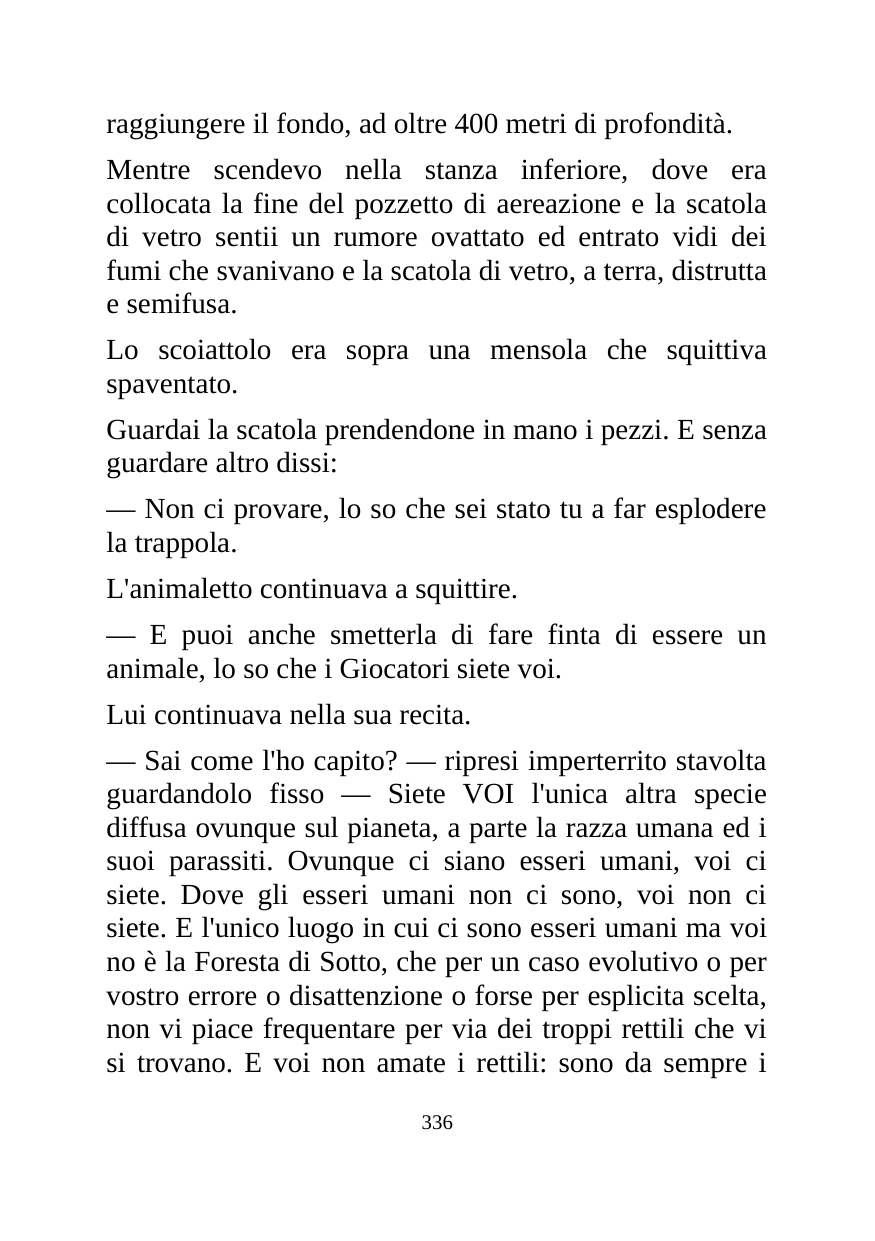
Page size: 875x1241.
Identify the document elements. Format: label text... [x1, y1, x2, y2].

text raggiungere il fondo, ad oltre 400 metri di profondità. [106, 106, 768, 140]
text Mentre scendevo nella stanza inferiore, dove era collocata la fine del pozzetto di aereazione e la scatola di vetro sentii un rumore ovattato ed entrato vidi dei fumi che svanivano e la scatola di vetro, a terra, distrutta e semifusa. [106, 152, 768, 320]
text Lo scoiattolo era sopra una mensola che squittiva spaventato. [106, 332, 768, 399]
text — Sai come l'ho capito? — ripresi imperterrito stavolta guardandolo fisso — Siete VOI l'unica altra specie diffusa ovunque sul pianeta, a parte la razza umana ed i suoi parassiti. Ovunque ci siano esseri umani, voi ci siete. Dove gli esseri umani non ci sono, voi non ci siete. E l'unico luogo in cui ci sono esseri umani ma voi no è la Foresta di Sotto, che per un caso evolutivo o per vostro errore o disattenzione o forse per esplicita scelta, non vi piace frequentare per via dei troppi rettili che vi si trovano. E voi non amate i rettili: sono da sempre i [106, 743, 768, 1078]
text Lui continuava nella sua recita. [106, 697, 768, 730]
text — E puoi anche smetterla di fare finta di essere un animale, lo so che i Giocatori siete voi. [106, 617, 768, 684]
text Guardai la scatola prendendone in mano i pezzi. E senza guardare altro dissi: [106, 412, 768, 479]
text — Non ci provare, lo so che sei stato tu a far esplodere la trappola. [106, 492, 768, 559]
text L'animaletto continuava a squittire. [106, 571, 768, 605]
